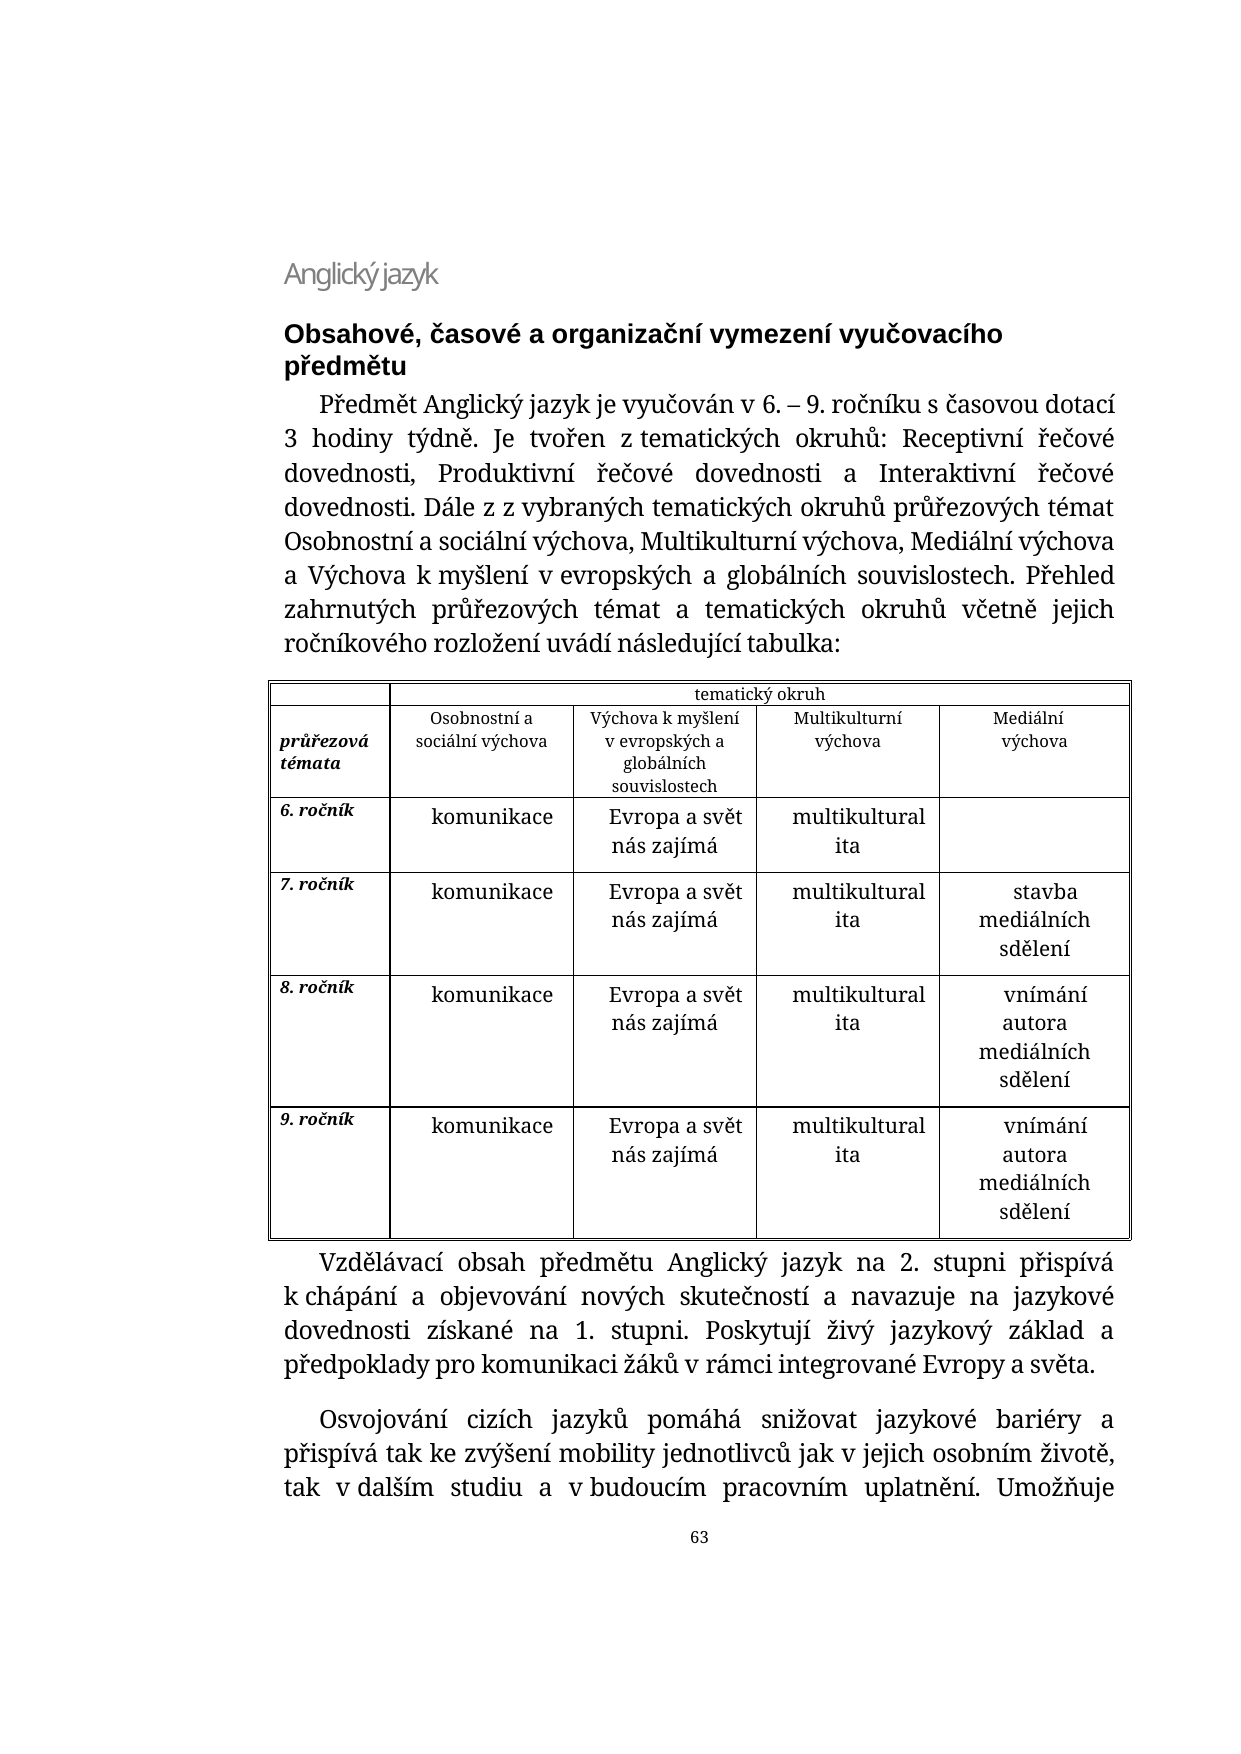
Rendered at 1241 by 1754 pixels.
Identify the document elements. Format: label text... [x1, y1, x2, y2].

table_cell Osobnostní a sociální výchova [391, 706, 573, 797]
text Předmět Anglický jazyk je vyučován v 6. – 9. ročníku s časovou dotací 3 hodiny týdně. Je tvořen z tematických okruhů: Receptivní řečové dovednosti, Produktivní řečové dovednosti a Interaktivní řečové dovednosti. Dále z z vybraných tematických okruhů průřezových témat Osobnostní a sociální výchova, Multikulturní výchova, Mediální výchova a Výchova k myšlení v evropských a globálních souvislostech. Přehled zahrnutých průřezových témat a tematických okruhů včetně jejich ročníkového rozložení uvádí následující tabulka: [283, 387, 1115, 659]
text Osvojování cizích jazyků pomáhá snižovat jazykové bariéry a přispívá tak ke zvýšení mobility jednotlivců jak v jejich osobním životě, tak v dalším studiu a v budoucím pracovním uplatnění. Umožňuje [283, 1401, 1115, 1503]
text Vzdělávací obsah předmětu Anglický jazyk na 2. stupni přispívá k chápání a objevování nových skutečností a navazuje na jazykové dovednosti získané na 1. stupni. Poskytují živý jazykový základ a předpoklady pro komunikaci žáků v rámci integrované Evropy a světa. [283, 1244, 1115, 1381]
table_header tematický okruh [391, 684, 1129, 705]
table_cell multikulturalita [757, 976, 939, 1106]
table_cell Multikulturní výchova [757, 706, 939, 797]
table_cell Mediální výchova [940, 706, 1129, 797]
table_cell multikulturalita [757, 1108, 939, 1238]
table_cell 8. ročník [271, 976, 389, 1106]
table_cell komunikace [391, 976, 573, 1106]
table_cell komunikace [391, 1108, 573, 1238]
table_cell [940, 798, 1129, 872]
table_cell 9. ročník [271, 1108, 389, 1238]
table_cell multikulturalita [757, 798, 939, 872]
table_cell komunikace [391, 873, 573, 975]
table_cell vnímání autora mediálních sdělení [940, 1108, 1129, 1238]
table_cell 7. ročník [271, 873, 389, 975]
table_cell průřezová témata [271, 706, 389, 797]
text Obsahové, časové a organizační vymezení vyučovacího předmětu [283, 318, 1115, 381]
table_cell stavba mediálních sdělení [940, 873, 1129, 975]
table_cell vnímání autora mediálních sdělení [940, 976, 1129, 1106]
table_cell Evropa a svět nás zajímá [574, 1108, 756, 1238]
table_header [271, 684, 389, 705]
table_cell Výchova k myšlení v evropských a globálních souvislostech [574, 706, 756, 797]
subtitle Anglický jazyk [283, 254, 1115, 293]
table_cell Evropa a svět nás zajímá [574, 976, 756, 1106]
table_cell Evropa a svět nás zajímá [574, 798, 756, 872]
table_cell komunikace [391, 798, 573, 872]
table_cell multikulturalita [757, 873, 939, 975]
table_cell Evropa a svět nás zajímá [574, 873, 756, 975]
table_cell 6. ročník [271, 798, 389, 872]
